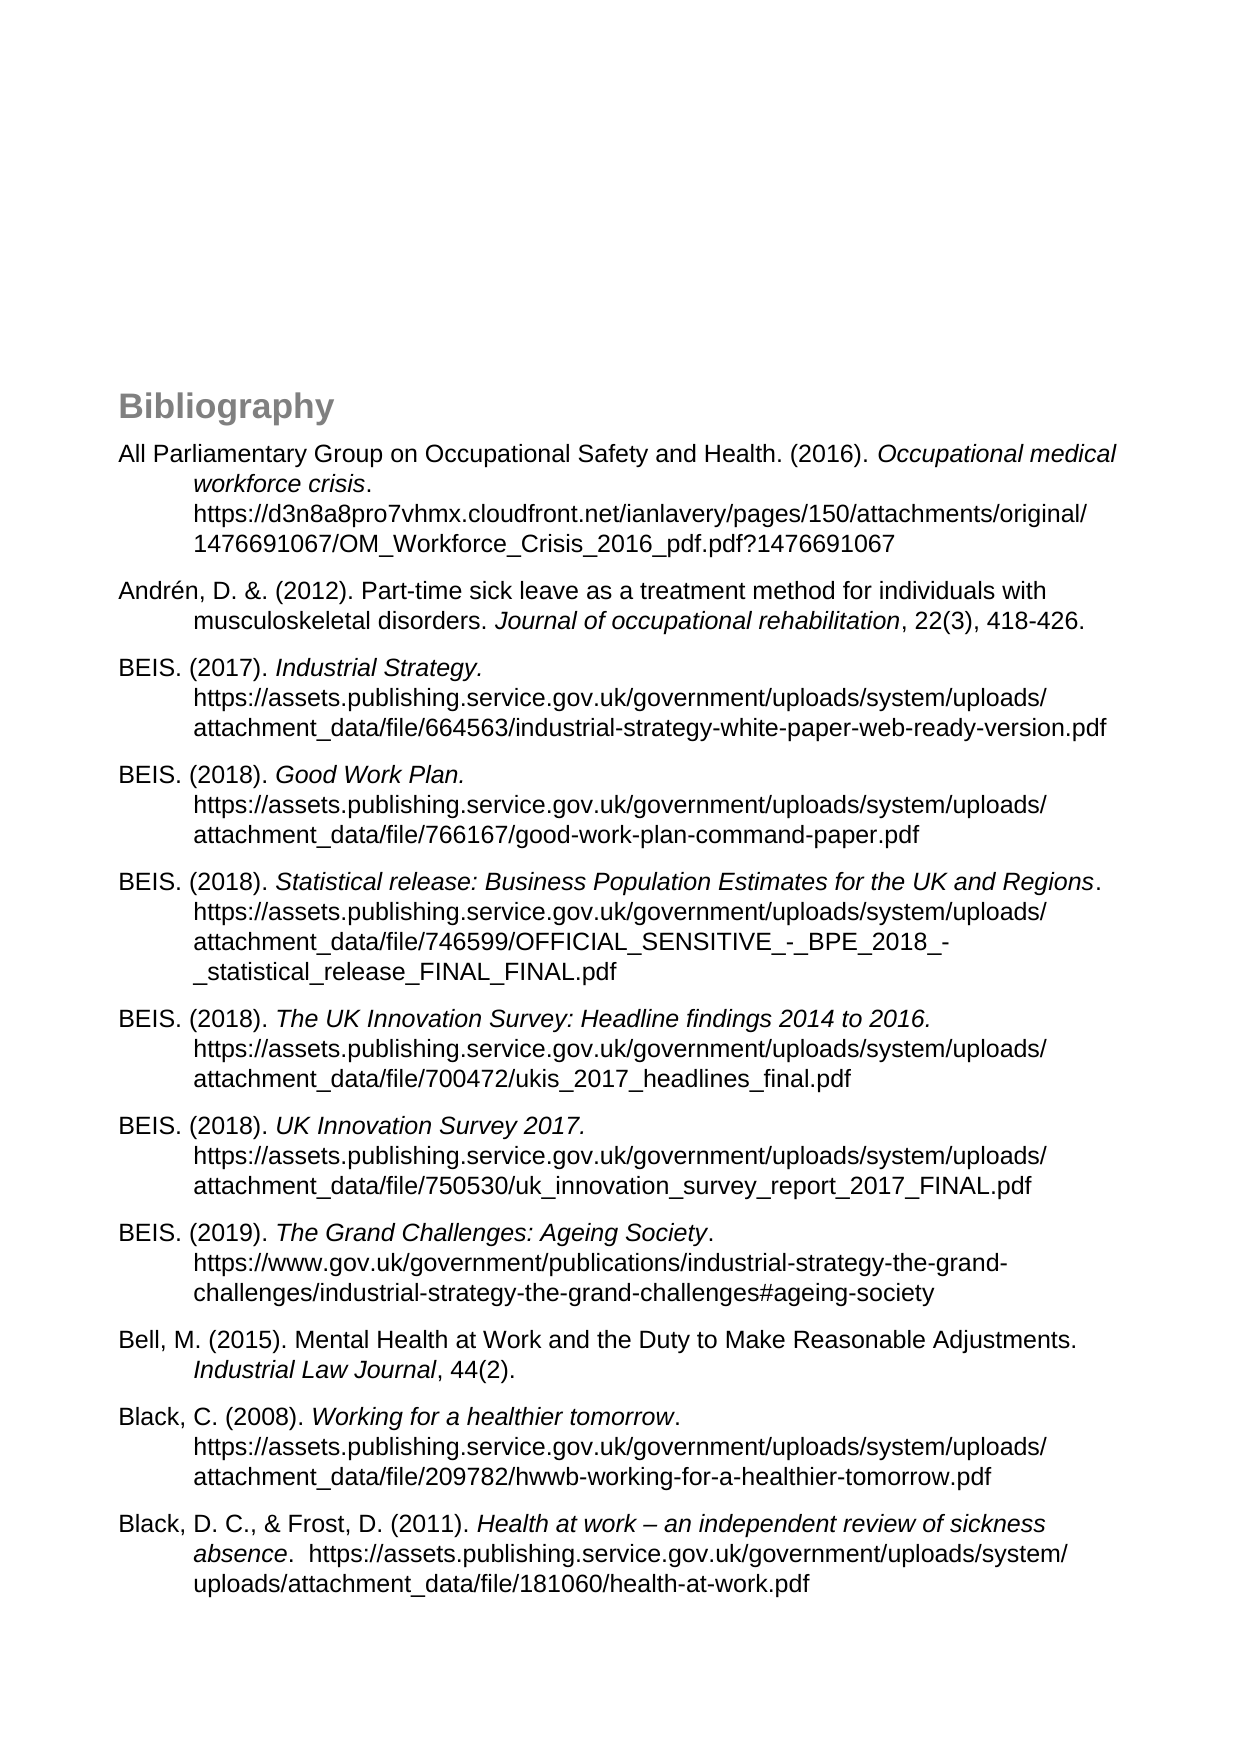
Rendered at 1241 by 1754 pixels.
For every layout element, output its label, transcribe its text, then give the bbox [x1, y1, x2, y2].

list BEIS. (2018). UK Innovation Survey 2017. https://assets.publishing.service.gov.uk/government/uploads/system/uploads/attachment_data/file/750530/uk_innovation_survey_report_2017_FINAL.pdf [118, 1111, 1122, 1200]
subtitle Bibliography [118, 386, 1122, 426]
list Andrén, D. &. (2012). Part-time sick leave as a treatment method for individuals with musculoskeletal disorders. Journal of occupational rehabilitation, 22(3), 418-426. [118, 576, 1122, 635]
list Black, D. C., & Frost, D. (2011). Health at work – an independent review of sickness absence. https://assets.publishing.service.gov.uk/government/uploads/system/uploads/attachment_data/file/181060/health-at-work.pdf [118, 1509, 1122, 1598]
list BEIS. (2018). The UK Innovation Survey: Headline findings 2014 to 2016. https://assets.publishing.service.gov.uk/government/uploads/system/uploads/attachment_data/file/700472/ukis_2017_headlines_final.pdf [118, 1004, 1122, 1093]
list BEIS. (2019). The Grand Challenges: Ageing Society. https://www.gov.uk/government/publications/industrial-strategy-the-grand-challenges/industrial-strategy-the-grand-challenges#ageing-society [118, 1218, 1122, 1307]
list BEIS. (2018). Good Work Plan. https://assets.publishing.service.gov.uk/government/uploads/system/uploads/attachment_data/file/766167/good-work-plan-command-paper.pdf [118, 760, 1122, 849]
list BEIS. (2017). Industrial Strategy. https://assets.publishing.service.gov.uk/government/uploads/system/uploads/attachment_data/file/664563/industrial-strategy-white-paper-web-ready-version.pdf [118, 653, 1122, 742]
list BEIS. (2018). Statistical release: Business Population Estimates for the UK and Regions. https://assets.publishing.service.gov.uk/government/uploads/system/uploads/attachment_data/file/746599/OFFICIAL_SENSITIVE_-_BPE_2018_-_statistical_release_FINAL_FINAL.pdf [118, 867, 1122, 986]
list All Parliamentary Group on Occupational Safety and Health. (2016). Occupational medical workforce crisis. https://d3n8a8pro7vhmx.cloudfront.net/ianlavery/pages/150/attachments/original/1476691067/OM_Workforce_Crisis_2016_pdf.pdf?1476691067 [118, 439, 1122, 558]
list Bell, M. (2015). Mental Health at Work and the Duty to Make Reasonable Adjustments. Industrial Law Journal, 44(2). [118, 1325, 1122, 1384]
list Black, C. (2008). Working for a healthier tomorrow. https://assets.publishing.service.gov.uk/government/uploads/system/uploads/attachment_data/file/209782/hwwb-working-for-a-healthier-tomorrow.pdf [118, 1402, 1122, 1491]
